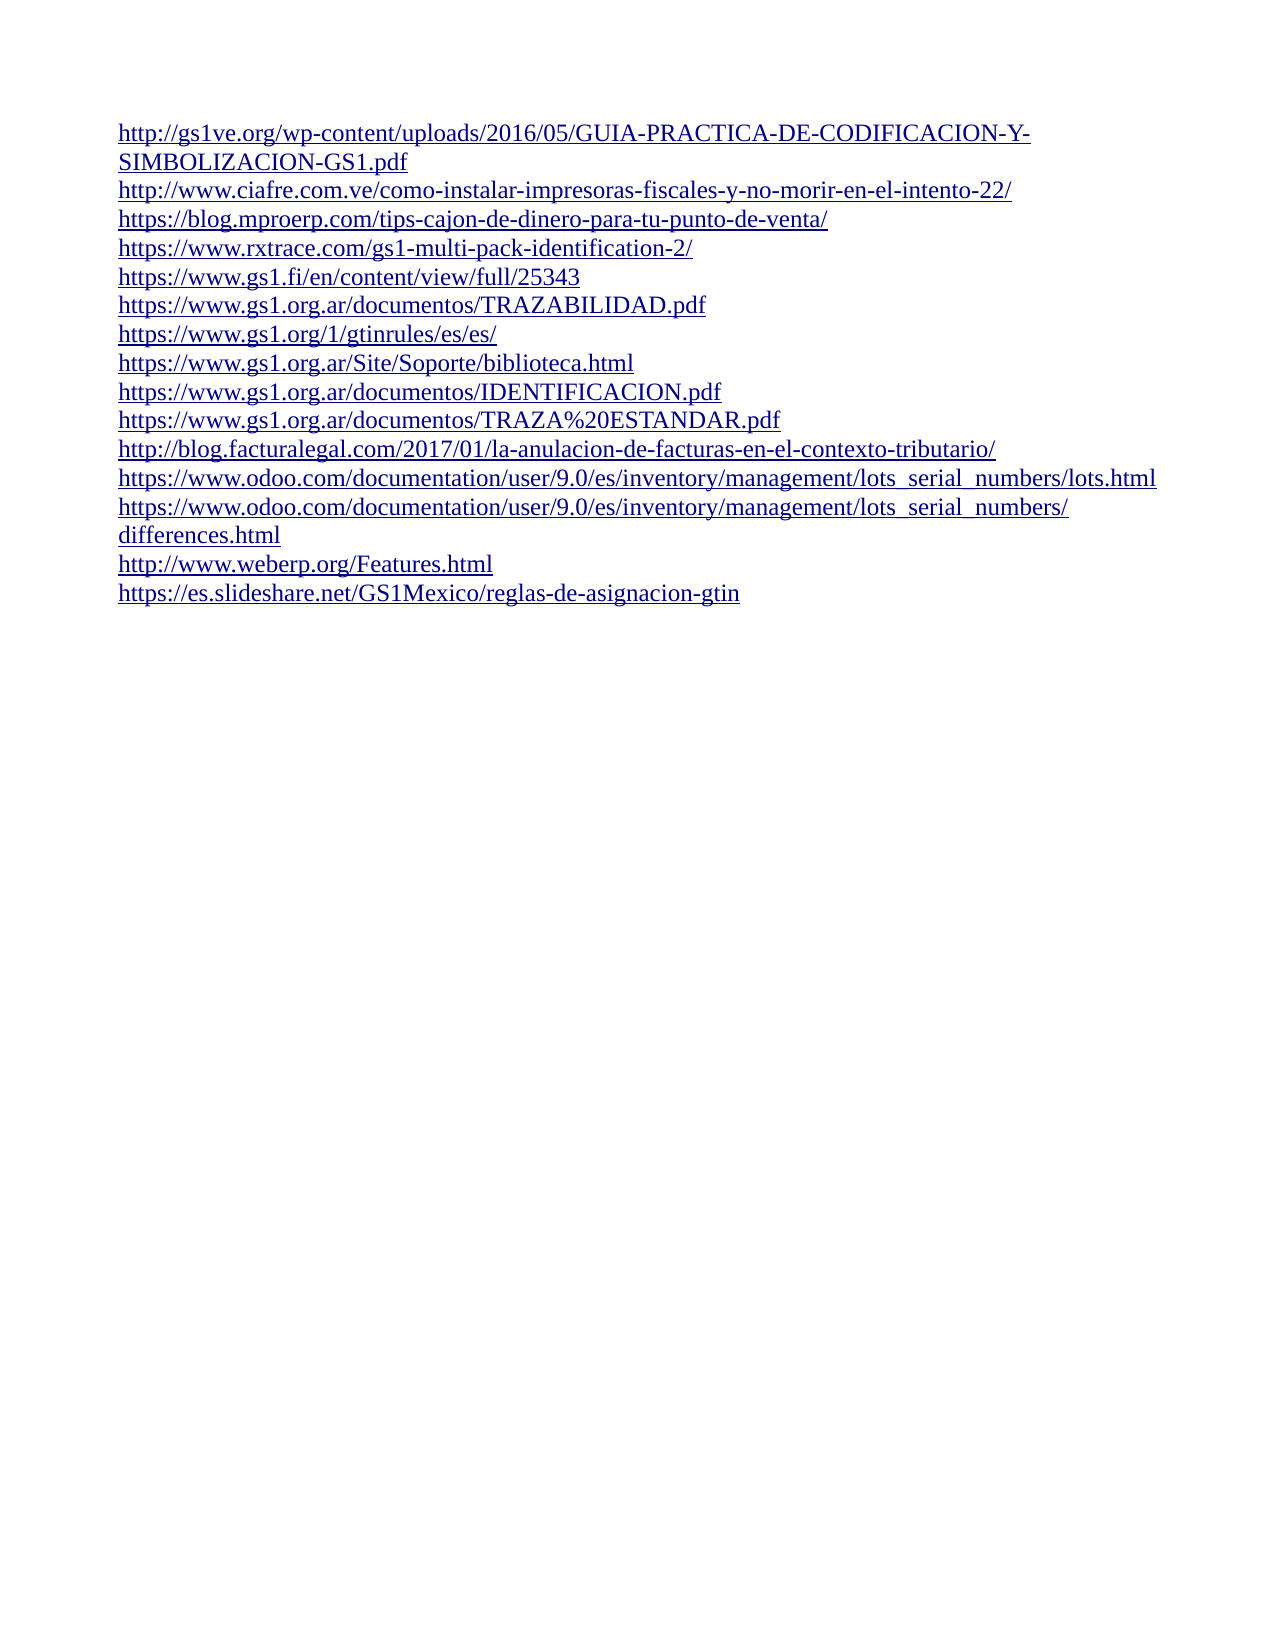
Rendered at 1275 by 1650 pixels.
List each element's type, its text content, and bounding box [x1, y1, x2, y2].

text https://www.gs1.fi/en/content/view/full/25343 [118, 262, 1157, 291]
text https://www.rxtrace.com/gs1-multi-pack-identification-2/ [118, 233, 1157, 262]
text https://www.gs1.org/1/gtinrules/es/es/ [118, 319, 1157, 348]
text http://blog.facturalegal.com/2017/01/la-anulacion-de-facturas-en-el-contexto-tributario/ [118, 434, 1157, 463]
text https://www.gs1.org.ar/Site/Soporte/biblioteca.html [118, 348, 1157, 377]
text https://www.gs1.org.ar/documentos/TRAZA%20ESTANDAR.pdf [118, 406, 1157, 434]
text http://www.ciafre.com.ve/como-instalar-impresoras-fiscales-y-no-morir-en-el-intento-22/ [118, 176, 1157, 204]
text https://blog.mproerp.com/tips-cajon-de-dinero-para-tu-punto-de-venta/ [118, 204, 1157, 233]
text https://www.odoo.com/documentation/user/9.0/es/inventory/management/lots_serial_numbers/lots.html [118, 463, 1157, 488]
text http://www.weberp.org/Features.html [118, 549, 1157, 578]
text https://es.slideshare.net/GS1Mexico/reglas-de-asignacion-gtin [118, 578, 1157, 607]
text https://www.gs1.org.ar/documentos/TRAZABILIDAD.pdf [118, 291, 1157, 319]
text http://gs1ve.org/wp-content/uploads/2016/05/GUIA-PRACTICA-DE-CODIFICACION-Y-SIMBOLIZACION-GS1.pdf [118, 118, 1157, 176]
text https://www.odoo.com/documentation/user/9.0/es/inventory/management/lots_serial_numbers/differences.html [118, 492, 1157, 549]
text https://www.gs1.org.ar/documentos/IDENTIFICACION.pdf [118, 377, 1157, 406]
